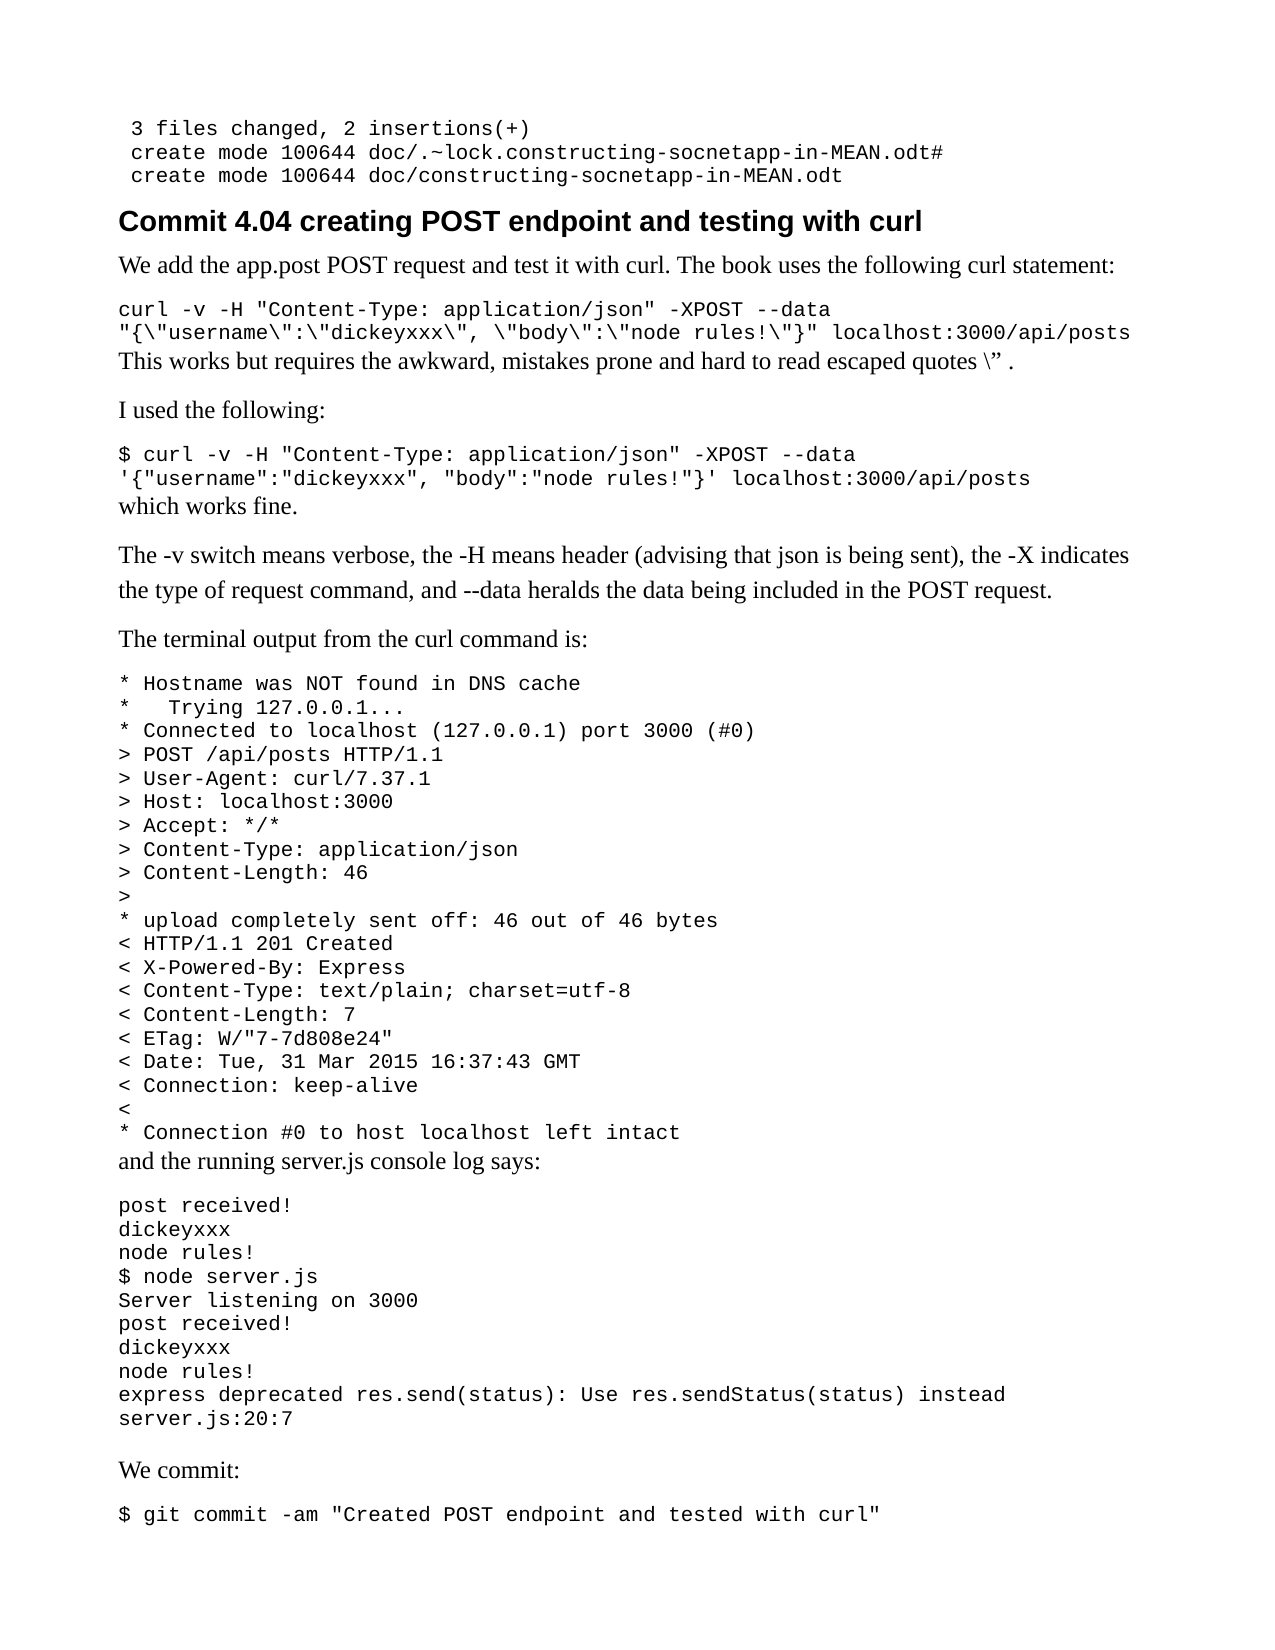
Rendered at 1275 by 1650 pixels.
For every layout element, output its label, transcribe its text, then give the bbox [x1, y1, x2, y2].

text post received! [118, 1313, 1157, 1337]
text We add the app.post POST request and test it with curl. The book uses the following curl statement: [118, 250, 1157, 278]
text < [118, 1099, 1157, 1122]
text 3 files changed, 2 insertions(+) [118, 118, 1157, 142]
text I used the following: [118, 395, 1157, 424]
text curl -v -H "Content-Type: application/json" -XPOST --data "{\"username\":\"dickeyxxx\", \"body\":\"node rules!\"}" localhost:3000/api/posts [118, 299, 1157, 346]
text > [118, 886, 1157, 909]
text We commit: [118, 1455, 1157, 1484]
text * upload completely sent off: 46 out of 46 bytes [118, 909, 1157, 933]
text < Content-Type: text/plain; charset=utf-8 [118, 981, 1157, 1004]
text < X-Powered-By: Express [118, 957, 1157, 981]
text This works but requires the awkward, mistakes prone and hard to read escaped quotes \” . [118, 346, 1157, 375]
text > Content-Length: 46 [118, 862, 1157, 886]
text node rules! [118, 1361, 1157, 1384]
text * Hostname was NOT found in DNS cache [118, 673, 1157, 697]
text dickeyxxx [118, 1337, 1157, 1361]
text $ curl -v -H "Content-Type: application/json" -XPOST --data '{"username":"dickeyxxx", "body":"node rules!"}' localhost:3000/api/posts [118, 444, 1157, 491]
text post received! [118, 1195, 1157, 1219]
text dickeyxxx [118, 1219, 1157, 1242]
text > User-Agent: curl/7.37.1 [118, 768, 1157, 791]
text > POST /api/posts HTTP/1.1 [118, 744, 1157, 768]
text < ETag: W/"7-7d808e24" [118, 1028, 1157, 1051]
text create mode 100644 doc/constructing-socnetapp-in-MEAN.odt [118, 165, 1157, 189]
text The -v switch means verbose, the -H means header (advising that json is being sent), the -X indicates the type of request command, and --data heralds the data being included in the POST request. [118, 541, 1157, 604]
text The terminal output from the curl command is: [118, 624, 1157, 653]
text < HTTP/1.1 201 Created [118, 933, 1157, 957]
text * Trying 127.0.0.1... [118, 697, 1157, 720]
text express deprecated res.send(status): Use res.sendStatus(status) instead server.js:20:7 [118, 1384, 1157, 1432]
subtitle Commit 4.04 creating POST endpoint and testing with curl [118, 204, 1157, 237]
text > Accept: */* [118, 815, 1157, 839]
text $ node server.js [118, 1266, 1157, 1290]
text and the running server.js console log says: [118, 1146, 1157, 1175]
text * Connected to localhost (127.0.0.1) port 3000 (#0) [118, 720, 1157, 744]
text < Connection: keep-alive [118, 1075, 1157, 1099]
text create mode 100644 doc/.~lock.constructing-socnetapp-in-MEAN.odt# [118, 142, 1157, 165]
text node rules! [118, 1242, 1157, 1266]
text which works fine. [118, 491, 1157, 520]
text Server listening on 3000 [118, 1290, 1157, 1313]
text > Content-Type: application/json [118, 839, 1157, 862]
text > Host: localhost:3000 [118, 791, 1157, 815]
text $ git commit -am "Created POST endpoint and tested with curl" [118, 1504, 1157, 1528]
text * Connection #0 to host localhost left intact [118, 1122, 1157, 1146]
text < Content-Length: 7 [118, 1004, 1157, 1028]
text < Date: Tue, 31 Mar 2015 16:37:43 GMT [118, 1051, 1157, 1075]
